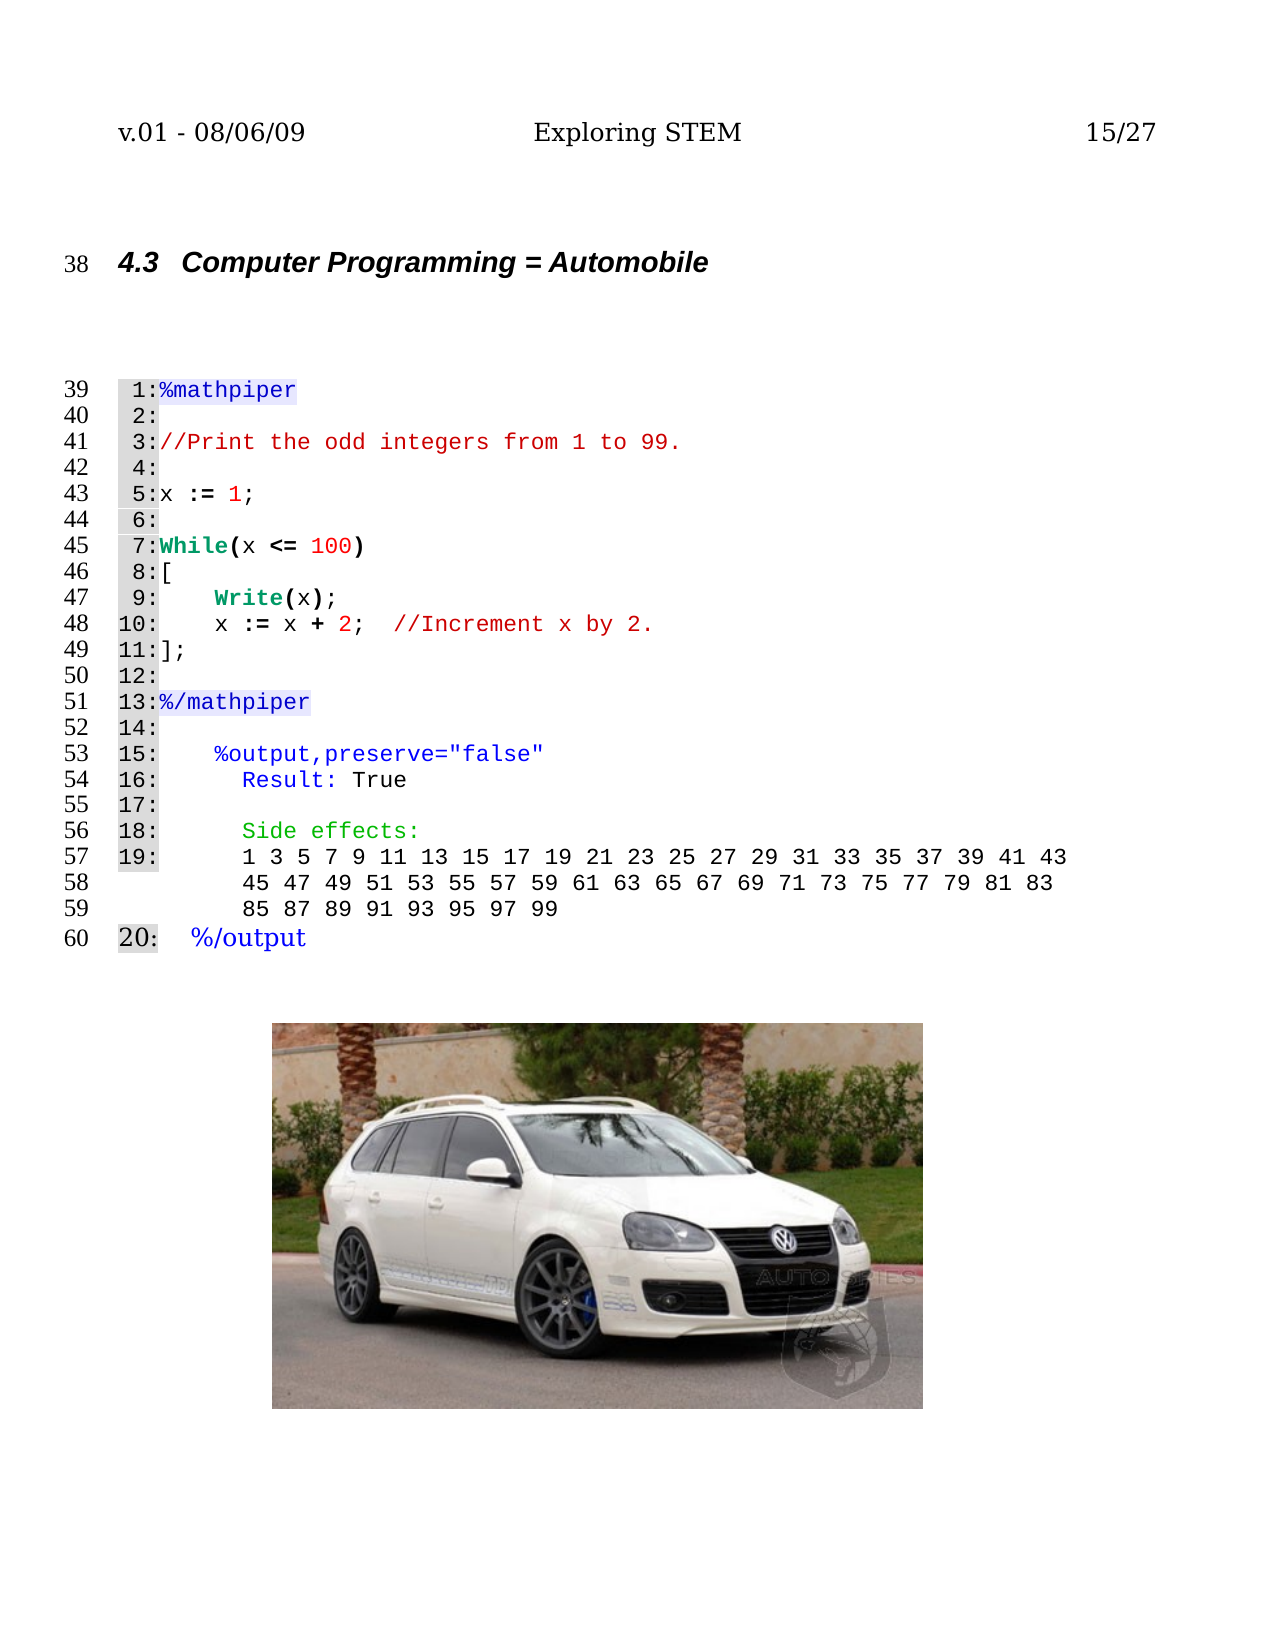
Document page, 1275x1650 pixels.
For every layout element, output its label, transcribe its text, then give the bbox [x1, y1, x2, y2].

picture [272, 1023, 923, 1409]
text 9: Write(x); [118, 586, 1157, 612]
text 10: x := x + 2; //Increment x by 2. [118, 612, 1157, 638]
text 2: [118, 405, 1157, 431]
subtitle Computer Programming = Automobile [118, 245, 1157, 278]
text 19: 1 3 5 7 9 11 13 15 17 19 21 23 25 27 29 31 33 35 37 39 41 43 [118, 846, 1157, 872]
text 85 87 89 91 93 95 97 99 [118, 898, 1157, 923]
text 5:x := 1; [118, 483, 1157, 508]
text 8:[ [118, 560, 1157, 586]
text 20: %/output [118, 923, 1157, 953]
text 4: [118, 457, 1157, 483]
text 15: %output,preserve="false" [118, 742, 1157, 768]
text 3://Print the odd integers from 1 to 99. [118, 431, 1157, 457]
text 18: Side effects: [118, 820, 1157, 846]
text 13:%/mathpiper [118, 690, 1157, 716]
text 16: Result: True [118, 768, 1157, 794]
text 1:%mathpiper [118, 379, 1157, 405]
text 11:]; [118, 638, 1157, 664]
text 7:While(x <= 100) [118, 534, 1157, 560]
text 14: [118, 716, 1157, 742]
text 17: [118, 794, 1157, 820]
text 12: [118, 664, 1157, 690]
text 6: [118, 508, 1157, 534]
text 45 47 49 51 53 55 57 59 61 63 65 67 69 71 73 75 77 79 81 83 [118, 872, 1157, 898]
